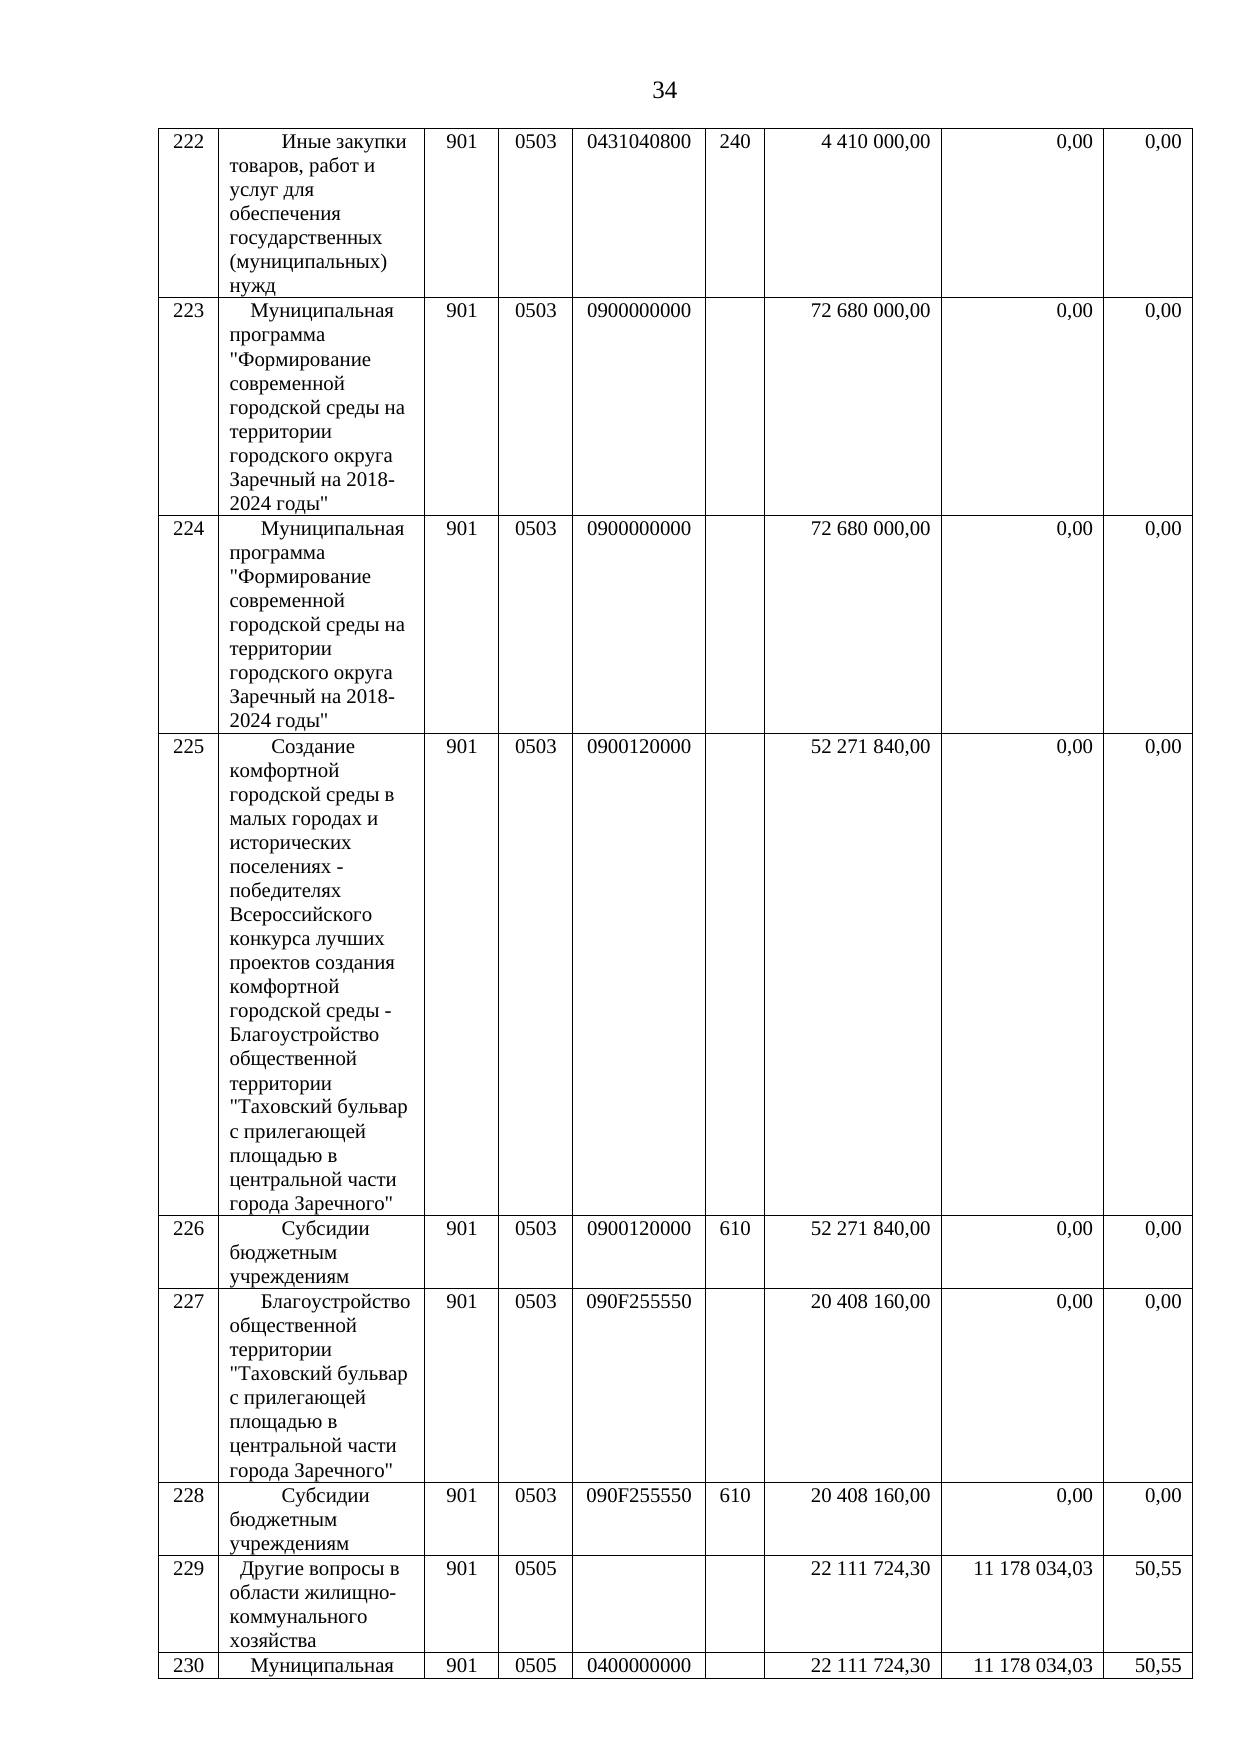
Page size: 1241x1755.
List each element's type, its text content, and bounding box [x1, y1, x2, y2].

table_cell 0,00 [1104, 734, 1192, 1215]
table_cell [706, 1289, 764, 1482]
table_cell 72 680 000,00 [765, 298, 941, 515]
table_cell Субсидии бюджетным учреждениям [219, 1483, 424, 1555]
table_cell Субсидии бюджетным учреждениям [219, 1216, 424, 1288]
table_cell 0,00 [942, 1289, 1103, 1482]
table_cell 901 [425, 1653, 498, 1678]
table_cell 0,00 [1104, 1289, 1192, 1482]
table_cell 22 111 724,30 [765, 1653, 941, 1678]
table_cell 0503 [499, 1483, 572, 1555]
table_cell 0,00 [942, 1483, 1103, 1555]
table_cell [706, 298, 764, 515]
table_cell 0,00 [1104, 298, 1192, 515]
table_cell 901 [425, 1556, 498, 1652]
table_cell 0505 [499, 1556, 572, 1652]
table_cell 0,00 [942, 298, 1103, 515]
table_cell 901 [425, 734, 498, 1215]
table_cell [706, 1556, 764, 1652]
table_cell 0503 [499, 129, 572, 297]
table_cell 11 178 034,03 [942, 1556, 1103, 1652]
table_cell 0,00 [1104, 1483, 1192, 1555]
table_cell 222 [159, 129, 218, 297]
table_cell [573, 1556, 705, 1652]
table_cell 901 [425, 516, 498, 732]
table_cell 0,00 [942, 734, 1103, 1215]
table_cell 0900000000 [573, 516, 705, 732]
table_cell Другие вопросы в области жилищно-коммунального хозяйства [219, 1556, 424, 1652]
table_cell 20 408 160,00 [765, 1483, 941, 1555]
table_cell 0503 [499, 1216, 572, 1288]
table_cell 4 410 000,00 [765, 129, 941, 297]
table_cell 090F255550 [573, 1483, 705, 1555]
table_cell Муниципальная [219, 1653, 424, 1678]
table_cell 610 [706, 1216, 764, 1288]
table_cell 0900000000 [573, 298, 705, 515]
table_cell 226 [159, 1216, 218, 1288]
table_cell Создание комфортной городской среды в малых городах и исторических поселениях - победителях Всероссийского конкурса лучших проектов создания комфортной городской среды - Благоустройство общественной территории "Таховский бульвар с прилегающей площадью в центральной части города Заречного" [219, 734, 424, 1215]
table_cell Благоустройство общественной территории "Таховский бульвар с прилегающей площадью в центральной части города Заречного" [219, 1289, 424, 1482]
table_cell [706, 734, 764, 1215]
table_cell 0431040800 [573, 129, 705, 297]
table_cell 52 271 840,00 [765, 1216, 941, 1288]
table_cell 0,00 [942, 516, 1103, 732]
table_cell 227 [159, 1289, 218, 1482]
table_cell 0,00 [1104, 516, 1192, 732]
table_cell 0,00 [1104, 1216, 1192, 1288]
table_cell 0900120000 [573, 734, 705, 1215]
table_cell 72 680 000,00 [765, 516, 941, 732]
table_cell Муниципальная программа "Формирование современной городской среды на территории городского округа Заречный на 2018-2024 годы" [219, 298, 424, 515]
table_cell 901 [425, 1483, 498, 1555]
table_cell 240 [706, 129, 764, 297]
table_cell 50,55 [1104, 1653, 1192, 1678]
table_cell 0503 [499, 298, 572, 515]
table_cell 0,00 [942, 1216, 1103, 1288]
table_cell Муниципальная программа "Формирование современной городской среды на территории городского округа Заречный на 2018-2024 годы" [219, 516, 424, 732]
table_cell [706, 1653, 764, 1678]
table_cell 901 [425, 1216, 498, 1288]
table_cell 20 408 160,00 [765, 1289, 941, 1482]
table_cell 52 271 840,00 [765, 734, 941, 1215]
table_cell 901 [425, 1289, 498, 1482]
table_cell 0503 [499, 734, 572, 1215]
table_cell 901 [425, 129, 498, 297]
table_cell Иные закупки товаров, работ и услуг для обеспечения государственных (муниципальных) нужд [219, 129, 424, 297]
table_cell 50,55 [1104, 1556, 1192, 1652]
table_cell 090F255550 [573, 1289, 705, 1482]
table_cell 228 [159, 1483, 218, 1555]
table_cell 610 [706, 1483, 764, 1555]
table_cell 0900120000 [573, 1216, 705, 1288]
table_cell 0,00 [1104, 129, 1192, 297]
table_cell 0503 [499, 1289, 572, 1482]
table_cell 0400000000 [573, 1653, 705, 1678]
table_cell 0503 [499, 516, 572, 732]
table_cell 0505 [499, 1653, 572, 1678]
table_cell 229 [159, 1556, 218, 1652]
table_cell 230 [159, 1653, 218, 1678]
table_cell 11 178 034,03 [942, 1653, 1103, 1678]
table_cell 224 [159, 516, 218, 732]
table_cell 901 [425, 298, 498, 515]
table_cell 225 [159, 734, 218, 1215]
table_cell 22 111 724,30 [765, 1556, 941, 1652]
table_cell [706, 516, 764, 732]
table_cell 0,00 [942, 129, 1103, 297]
table_cell 223 [159, 298, 218, 515]
